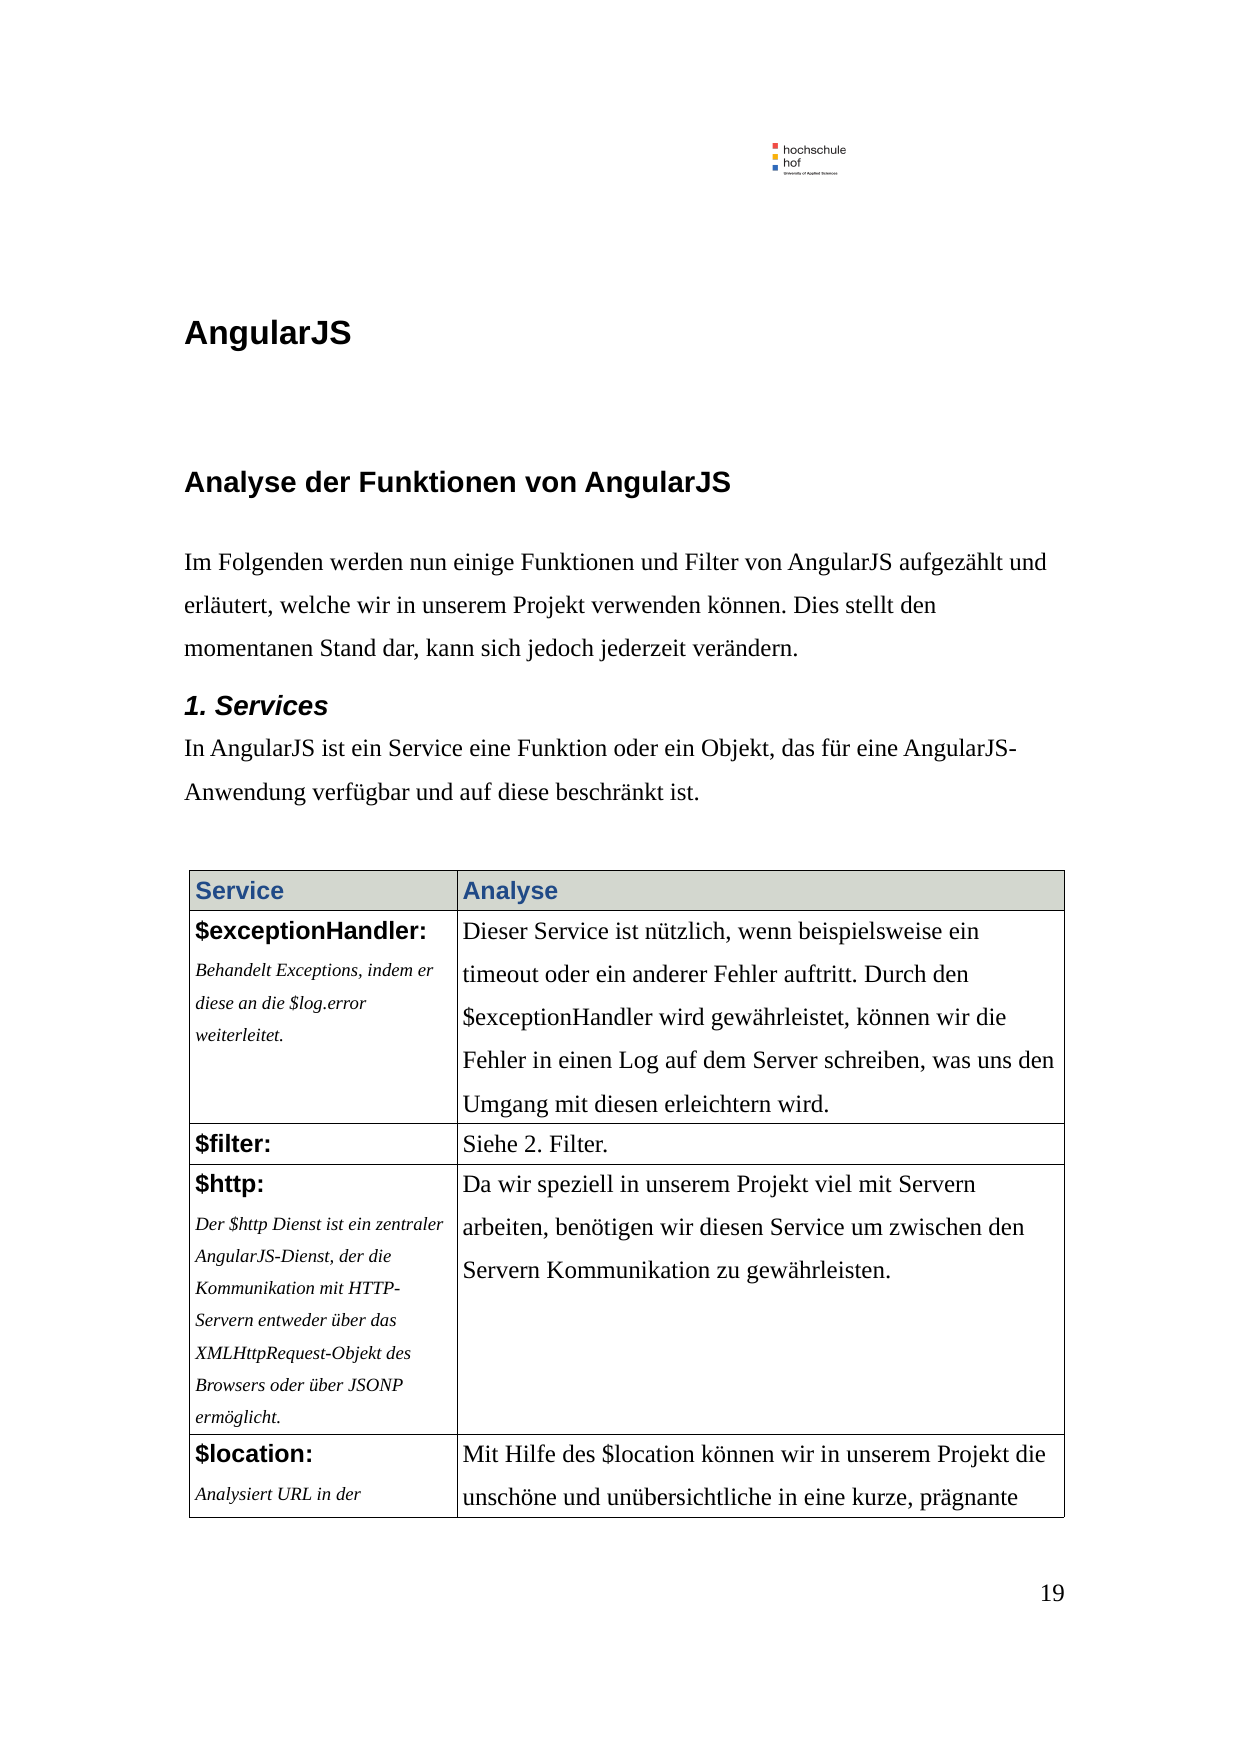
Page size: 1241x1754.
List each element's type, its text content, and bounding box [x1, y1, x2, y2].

table_cell Dieser Service ist nützlich, wenn beispielsweise ein timeout oder ein anderer Fehler auftritt. Durch den $exceptionHandler wird gewährleistet, können wir die Fehler in einen Log auf dem Server schreiben, was uns den Umgang mit diesen erleichtern wird. [458, 911, 1064, 1123]
table_cell $location: Analysiert URL in der [190, 1435, 457, 1517]
table_cell $filter: [190, 1124, 457, 1163]
table_cell $exceptionHandler: Behandelt Exceptions, indem er diese an die $log.error weiterleitet. [190, 911, 457, 1123]
table_cell Siehe 2. Filter. [458, 1124, 1064, 1163]
text In AngularJS ist ein Service eine Funktion oder ein Objekt, das für eine AngularJS-Anwendung verfügbar und auf diese beschränkt ist. [184, 733, 1064, 805]
table_header Analyse [458, 871, 1064, 910]
table_cell $http: Der $http Dienst ist ein zentraler AngularJS-Dienst, der die Kommunikation mit HTTP-Servern entweder über das XMLHttpRequest-Objekt des Browsers oder über JSONP ermöglicht. [190, 1165, 457, 1433]
table_cell Da wir speziell in unserem Projekt viel mit Servern arbeiten, benötigen wir diesen Service um zwischen den Servern Kommunikation zu gewährleisten. [458, 1165, 1064, 1433]
text Im Folgenden werden nun einige Funktionen und Filter von AngularJS aufgezählt und erläutert, welche wir in unserem Projekt verwenden können. Dies stellt den momentanen Stand dar, kann sich jedoch jederzeit verändern. [184, 547, 1064, 662]
table_header Service [190, 871, 457, 910]
subtitle AngularJS [184, 313, 1064, 352]
subtitle Analyse der Funktionen von AngularJS [184, 465, 1064, 499]
table_cell Mit Hilfe des $location können wir in unserem Projekt die unschöne und unübersichtliche in eine kurze, prägnante [458, 1435, 1064, 1517]
subtitle 1. Services [184, 689, 1064, 721]
picture [772, 143, 846, 175]
